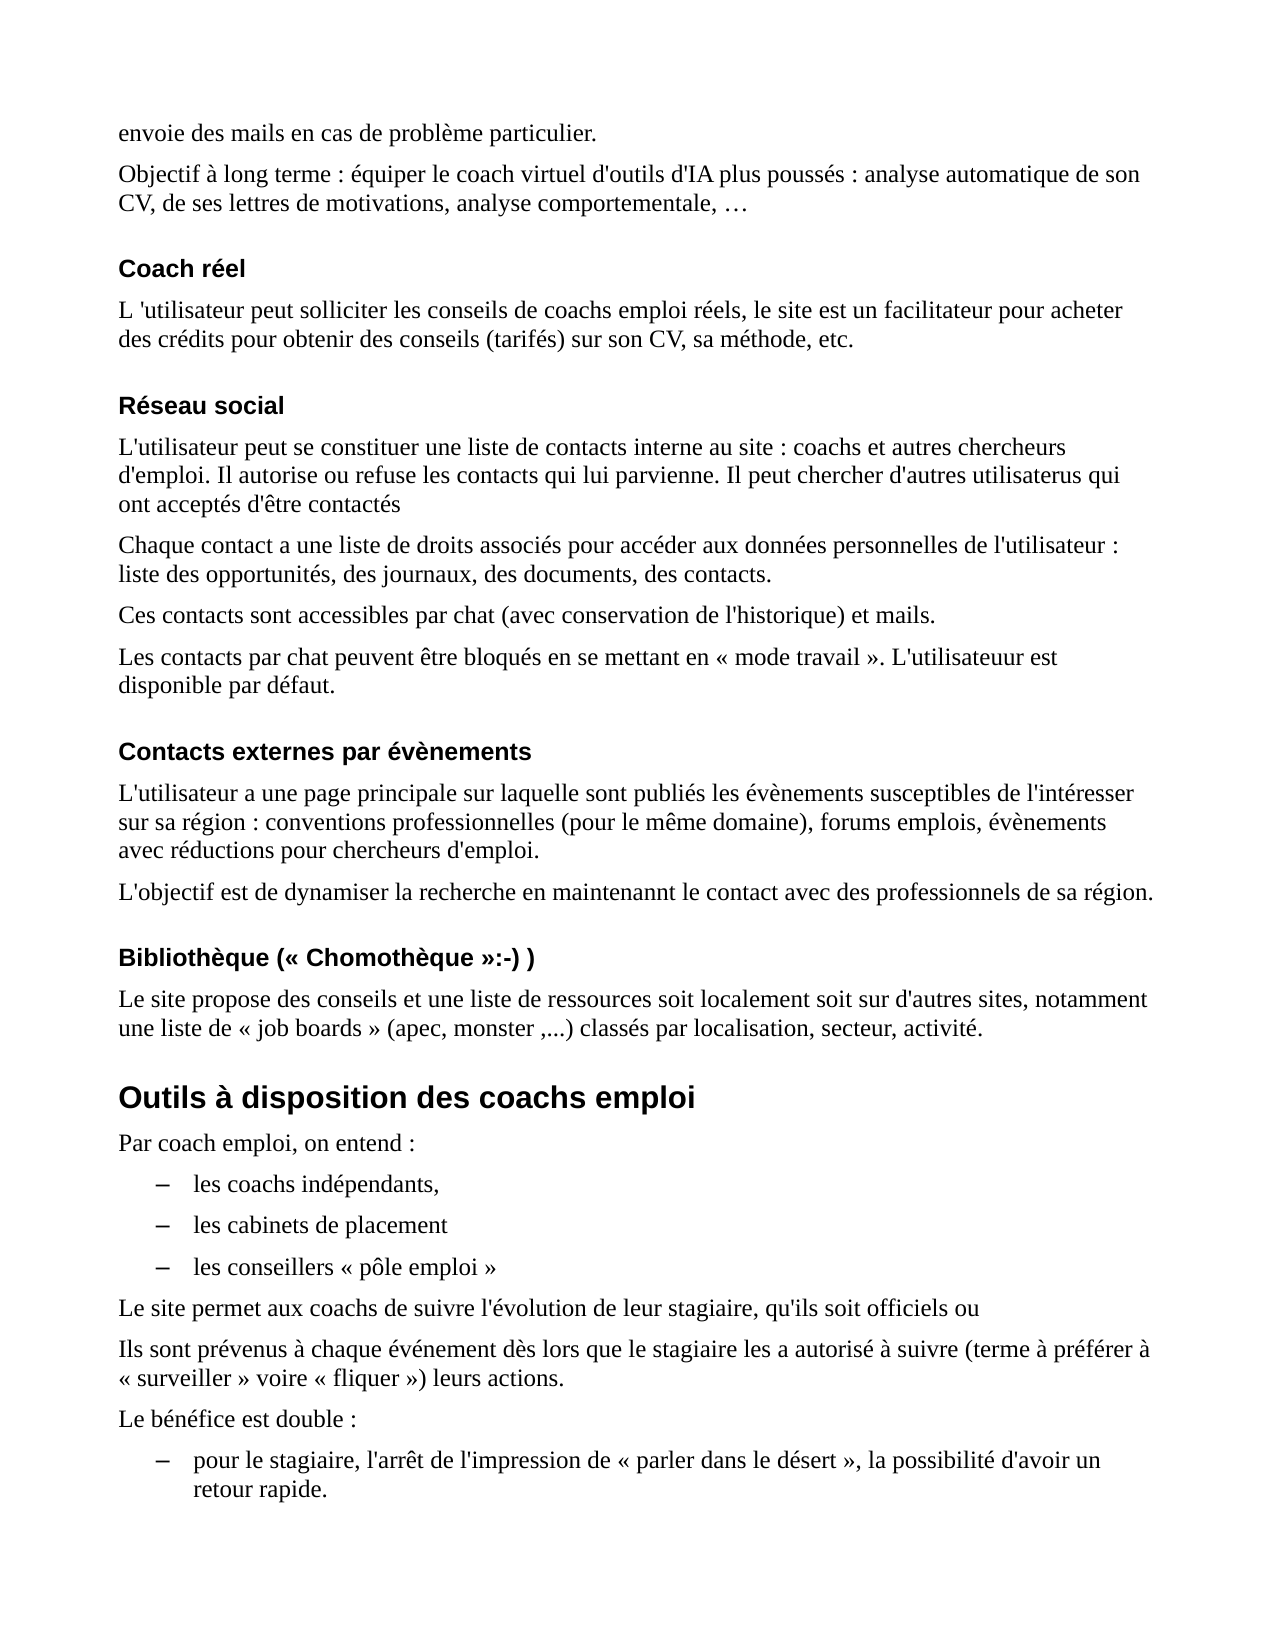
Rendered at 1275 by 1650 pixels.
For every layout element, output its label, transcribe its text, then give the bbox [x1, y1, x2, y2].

list les cabinets de placement [156, 1210, 1157, 1239]
text Le site propose des conseils et une liste de ressources soit localement soit sur d'autres sites, notamment une liste de « job boards » (apec, monster ,...) classés par localisation, secteur, activité. [118, 984, 1157, 1042]
text L'utilisateur peut se constituer une liste de contacts interne au site : coachs et autres chercheurs d'emploi. Il autorise ou refuse les contacts qui lui parvienne. Il peut chercher d'autres utilisaterus qui ont acceptés d'être contactés [118, 432, 1157, 518]
subtitle Coach réel [118, 254, 1157, 283]
list pour le stagiaire, l'arrêt de l'impression de « parler dans le désert », la possibilité d'avoir un retour rapide. [156, 1445, 1157, 1503]
text Le bénéfice est double : [118, 1404, 1157, 1433]
text Ils sont prévenus à chaque événement dès lors que le stagiaire les a autorisé à suivre (terme à préférer à « surveiller » voire « fliquer ») leurs actions. [118, 1334, 1157, 1392]
text L'utilisateur a une page principale sur laquelle sont publiés les évènements susceptibles de l'intéresser sur sa région : conventions professionnelles (pour le même domaine), forums emplois, évènements avec réductions pour chercheurs d'emploi. [118, 778, 1157, 864]
text L 'utilisateur peut solliciter les conseils de coachs emploi réels, le site est un facilitateur pour acheter des crédits pour obtenir des conseils (tarifés) sur son CV, sa méthode, etc. [118, 296, 1157, 353]
subtitle Réseau social [118, 391, 1157, 419]
text Les contacts par chat peuvent être bloqués en se mettant en « mode travail ». L'utilisateuur est disponible par défaut. [118, 642, 1157, 699]
subtitle Contacts externes par évènements [118, 737, 1157, 766]
subtitle Bibliothèque (« Chomothèque »:-) ) [118, 943, 1157, 972]
list les conseillers « pôle emploi » [156, 1252, 1157, 1280]
text Le site permet aux coachs de suivre l'évolution de leur stagiaire, qu'ils soit officiels ou [118, 1293, 1157, 1322]
subtitle Outils à disposition des coachs emploi [118, 1079, 1157, 1115]
text Ces contacts sont accessibles par chat (avec conservation de l'historique) et mails. [118, 601, 1157, 629]
list les coachs indépendants, [156, 1169, 1157, 1198]
text Chaque contact a une liste de droits associés pour accéder aux données personnelles de l'utilisateur : liste des opportunités, des journaux, des documents, des contacts. [118, 531, 1157, 588]
text Objectif à long terme : équiper le coach virtuel d'outils d'IA plus poussés : analyse automatique de son CV, de ses lettres de motivations, analyse comportementale, … [118, 159, 1157, 217]
text envoie des mails en cas de problème particulier. [118, 118, 1157, 147]
text L'objectif est de dynamiser la recherche en maintenannt le contact avec des professionnels de sa région. [118, 877, 1157, 906]
text Par coach emploi, on entend : [118, 1128, 1157, 1157]
